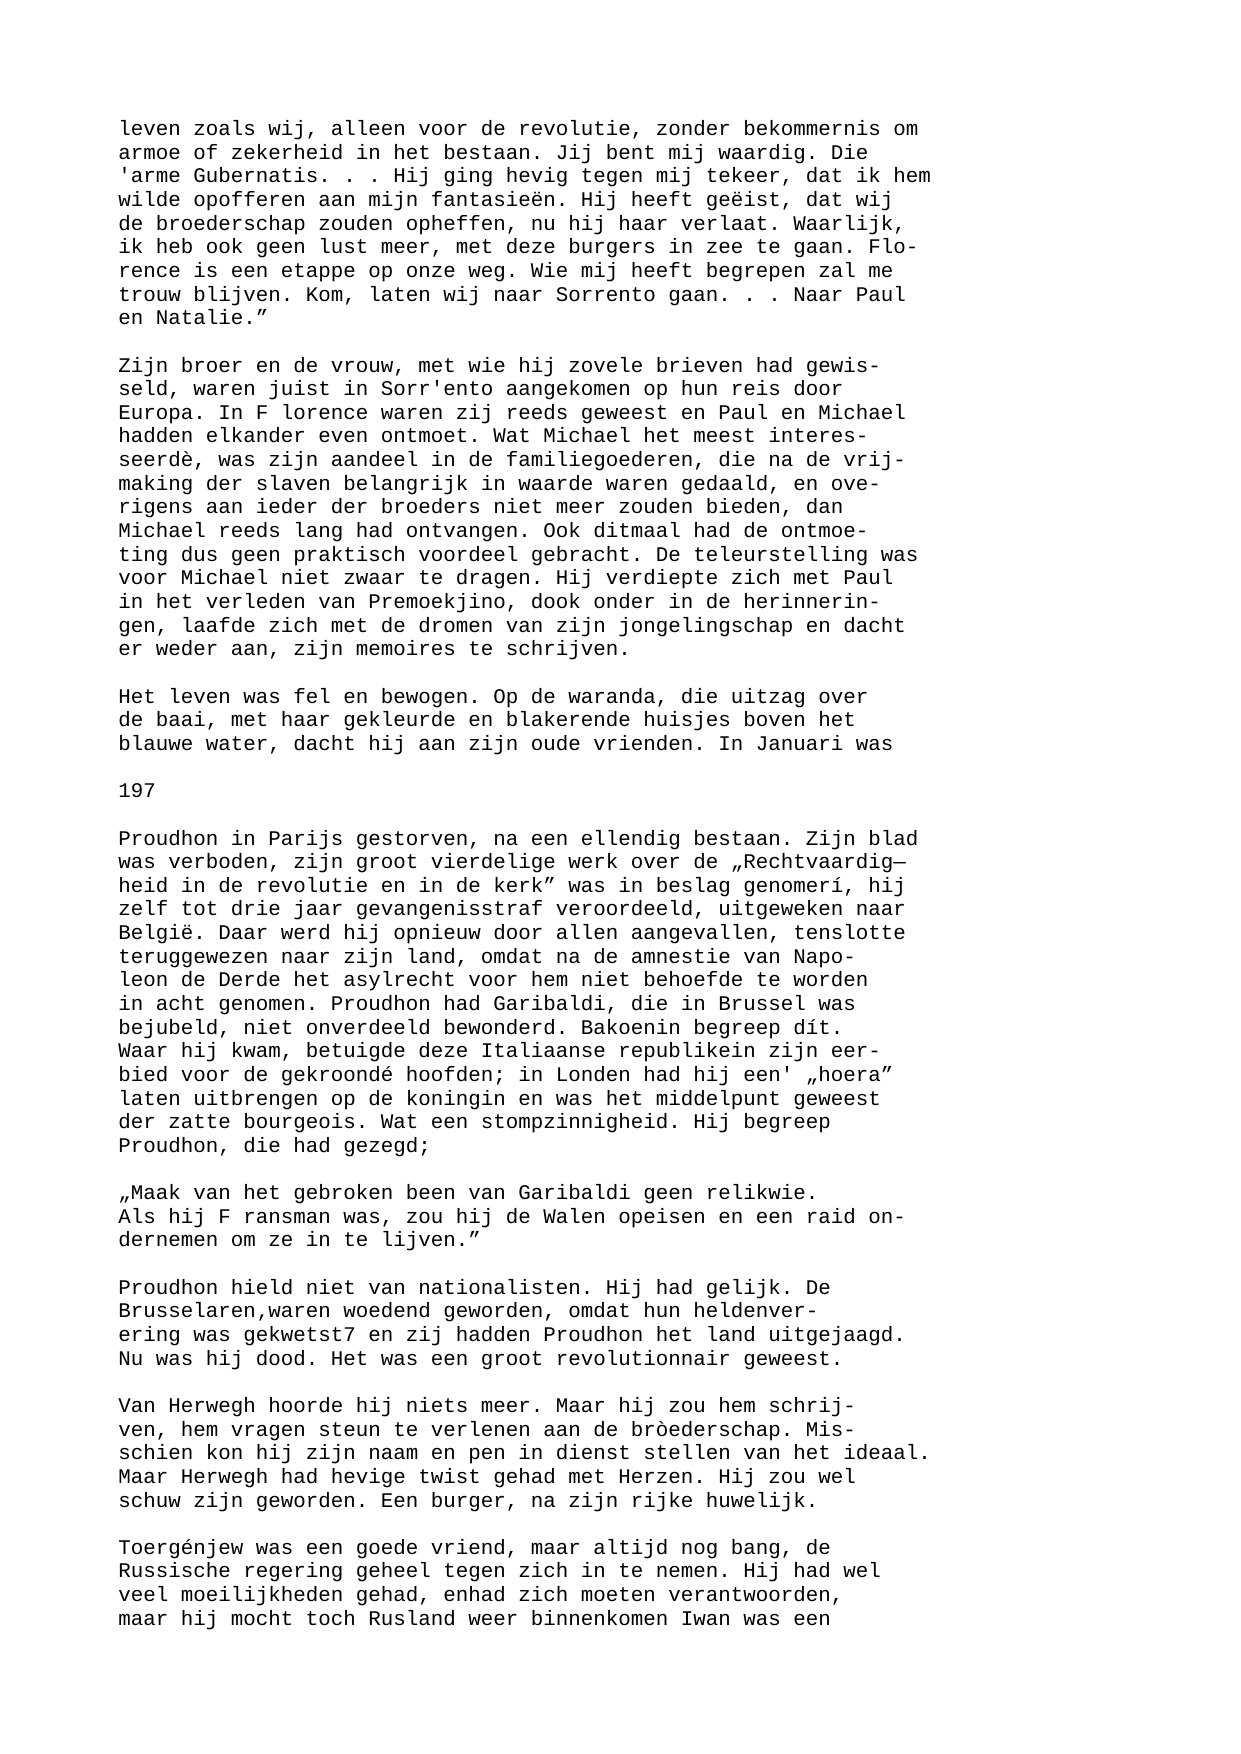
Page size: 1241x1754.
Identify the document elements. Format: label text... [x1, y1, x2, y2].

text Michael reeds lang had ontvangen. Ook ditmaal had de ontmoe- [118, 520, 1122, 544]
text Van Herwegh hoorde hij niets meer. Maar hij zou hem schrij- [118, 1395, 1122, 1419]
text seerdè, was zijn aandeel in de familiegoederen, die na de vrij- [118, 449, 1122, 473]
text Zijn broer en de vrouw, met wie hij zovele brieven had gewis- [118, 354, 1122, 378]
text ven, hem vragen steun te verlenen aan de bròederschap. Mis- [118, 1419, 1122, 1442]
text ting dus geen praktisch voordeel gebracht. De teleurstelling was [118, 544, 1122, 567]
text Proudhon, die had gezegd; [118, 1135, 1122, 1158]
text rence is een etappe op onze weg. Wie mij heeft begrepen zal me [118, 260, 1122, 284]
text veel moeilijkheden gehad, enhad zich moeten verantwoorden, [118, 1584, 1122, 1608]
text Toergénjew was een goede vriend, maar altijd nog bang, de [118, 1537, 1122, 1561]
text bejubeld, niet onverdeeld bewonderd. Bakoenin begreep dít. [118, 1017, 1122, 1040]
text dernemen om ze in te lijven.” [118, 1229, 1122, 1253]
text in het verleden van Premoekjino, dook onder in de herinnerin- [118, 591, 1122, 615]
text Als hij F ransman was, zou hij de Walen opeisen en een raid on- [118, 1206, 1122, 1229]
text Proudhon in Parijs gestorven, na een ellendig bestaan. Zijn blad [118, 827, 1122, 851]
text maar hij mocht toch Rusland weer binnenkomen Iwan was een [118, 1608, 1122, 1631]
text armoe of zekerheid in het bestaan. Jij bent mij waardig. Die [118, 142, 1122, 165]
text blauwe water, dacht hij aan zijn oude vrienden. In Januari was [118, 733, 1122, 757]
text de baai, met haar gekleurde en blakerende huisjes boven het [118, 709, 1122, 733]
text bied voor de gekroondé hoofden; in Londen had hij een' „hoera” [118, 1064, 1122, 1088]
text 197 [118, 780, 1122, 804]
text was verboden, zijn groot vierdelige werk over de „Rechtvaardig— [118, 851, 1122, 875]
text „Maak van het gebroken been van Garibaldi geen relikwie. [118, 1182, 1122, 1206]
text leven zoals wij, alleen voor de revolutie, zonder bekommernis om [118, 118, 1122, 142]
text Maar Herwegh had hevige twist gehad met Herzen. Hij zou wel [118, 1466, 1122, 1489]
text der zatte bourgeois. Wat een stompzinnigheid. Hij begreep [118, 1111, 1122, 1135]
text gen, laafde zich met de dromen van zijn jongelingschap en dacht [118, 615, 1122, 638]
text er weder aan, zijn memoires te schrijven. [118, 638, 1122, 662]
text Proudhon hield niet van nationalisten. Hij had gelijk. De [118, 1277, 1122, 1300]
text laten uitbrengen op de koningin en was het middelpunt geweest [118, 1088, 1122, 1111]
text Brusselaren‚waren woedend geworden, omdat hun heldenver- [118, 1300, 1122, 1324]
text ik heb ook geen lust meer, met deze burgers in zee te gaan. Flo- [118, 236, 1122, 260]
text wilde opofferen aan mijn fantasieën. Hij heeft geëist, dat wij [118, 189, 1122, 213]
text in acht genomen. Proudhon had Garibaldi, die in Brussel was [118, 993, 1122, 1017]
text trouw blijven. Kom, laten wij naar Sorrento gaan. . . Naar Paul [118, 284, 1122, 307]
text ering was gekwetst7 en zij hadden Proudhon het land uitgejaagd. [118, 1324, 1122, 1348]
text Waar hij kwam, betuigde deze Italiaanse republikein zijn eer- [118, 1040, 1122, 1064]
text Het leven was fel en bewogen. Op de waranda, die uitzag over [118, 686, 1122, 709]
text leon de Derde het asylrecht voor hem niet behoefde te worden [118, 969, 1122, 993]
text en Natalie.” [118, 307, 1122, 331]
text Nu was hij dood. Het was een groot revolutionnair geweest. [118, 1348, 1122, 1371]
text making der slaven belangrijk in waarde waren gedaald, en ove- [118, 473, 1122, 496]
text rigens aan ieder der broeders niet meer zouden bieden, dan [118, 496, 1122, 520]
text de broederschap zouden opheffen, nu hij haar verlaat. Waarlijk, [118, 213, 1122, 236]
text zelf tot drie jaar gevangenisstraf veroordeeld, uitgeweken naar [118, 898, 1122, 922]
text België. Daar werd hij opnieuw door allen aangevallen, tenslotte [118, 922, 1122, 946]
text 'arme Gubernatis. . . Hij ging hevig tegen mij tekeer, dat ik hem [118, 165, 1122, 189]
text teruggewezen naar zijn land, omdat na de amnestie van Napo- [118, 946, 1122, 969]
text schuw zijn geworden. Een burger, na zijn rijke huwelijk. [118, 1489, 1122, 1513]
text seld, waren juist in Sorr'ento aangekomen op hun reis door [118, 378, 1122, 402]
text hadden elkander even ontmoet. Wat Michael het meest interes- [118, 426, 1122, 449]
text voor Michael niet zwaar te dragen. Hij verdiepte zich met Paul [118, 567, 1122, 591]
text Europa. In F lorence waren zij reeds geweest en Paul en Michael [118, 402, 1122, 426]
text Russische regering geheel tegen zich in te nemen. Hij had wel [118, 1561, 1122, 1584]
text schien kon hij zijn naam en pen in dienst stellen van het ideaal. [118, 1442, 1122, 1466]
text heid in de revolutie en in de kerk” was in beslag genomerí, hij [118, 875, 1122, 898]
